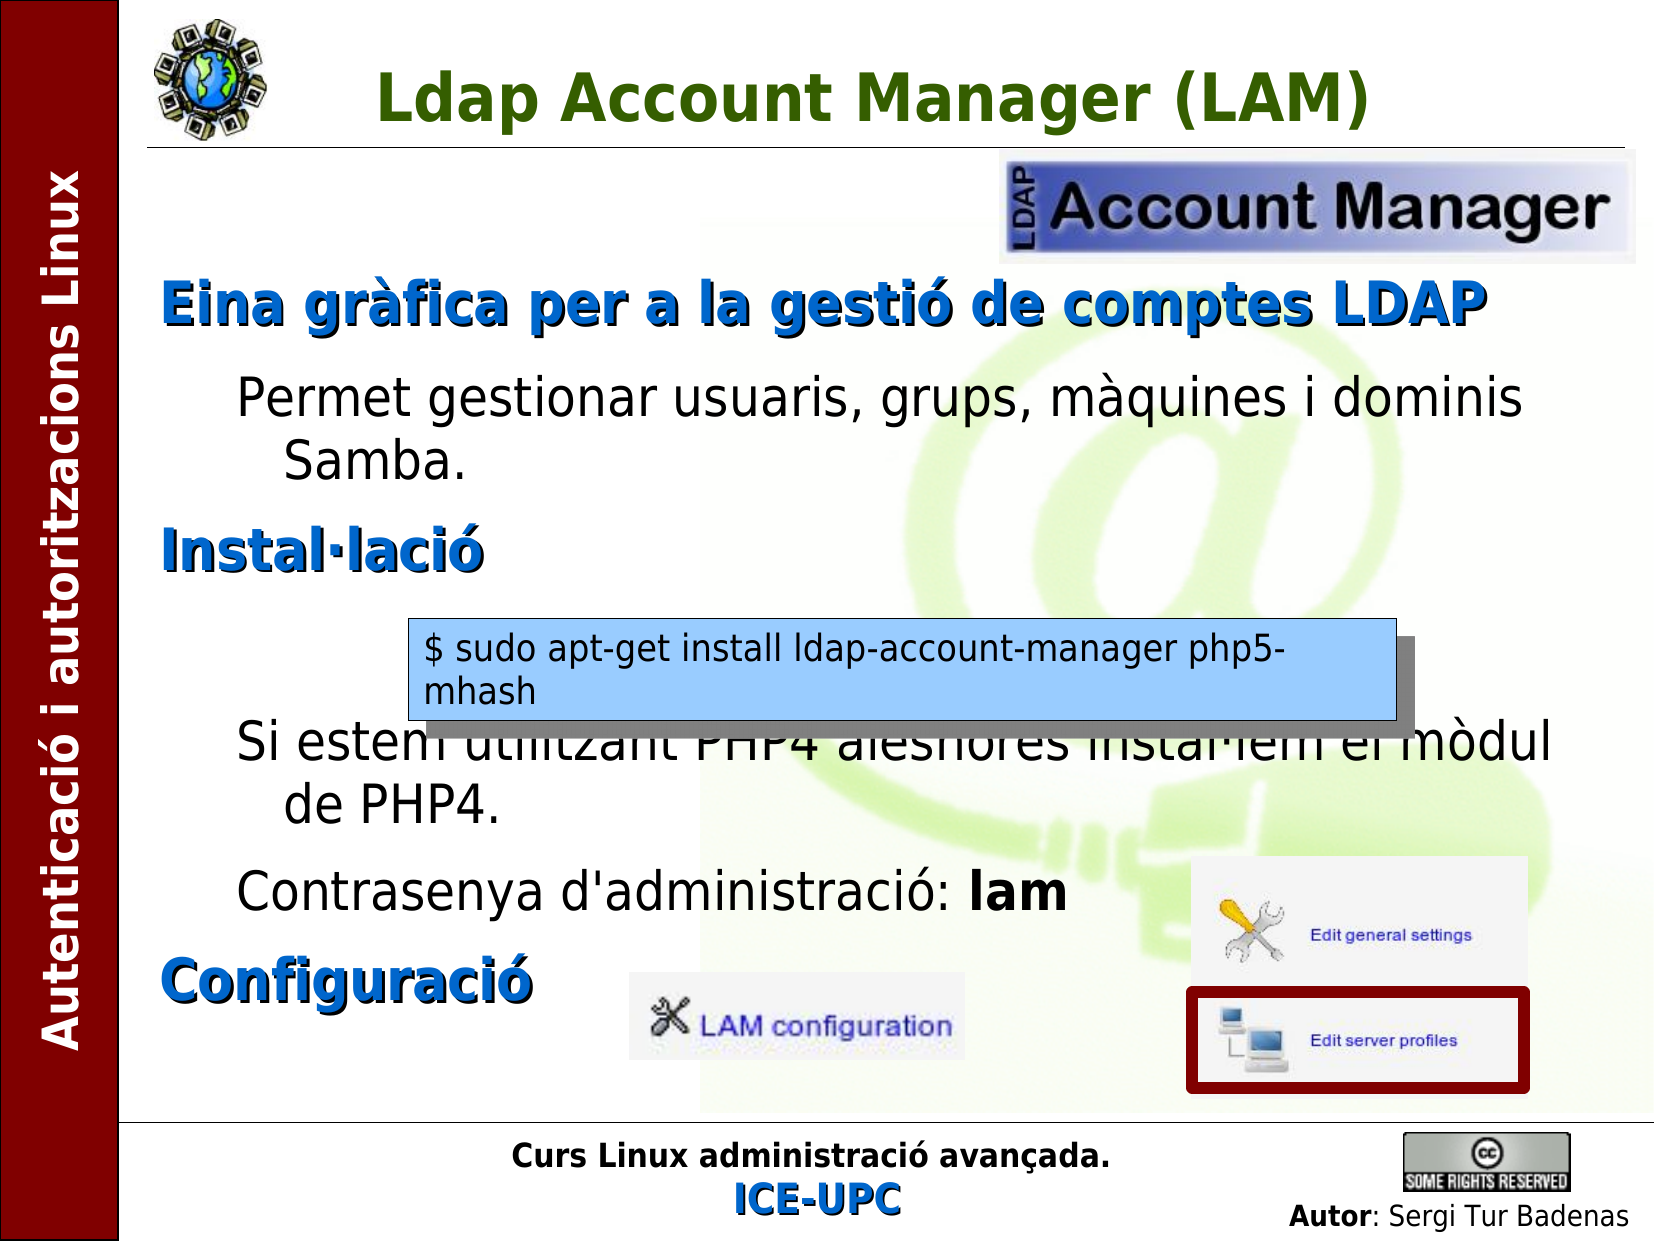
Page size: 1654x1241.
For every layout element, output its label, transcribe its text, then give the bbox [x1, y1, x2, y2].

list Eina gràfica per a la gestió de comptes LDAP Permet gestionar usuaris, grups, màquines i dominis Samba. Instal·lació Si estem utilitzant PHP4 aleshores instal·lem el mòdul de PHP4. Contrasenya d'administració: lam Configuració [141, 172, 1630, 1015]
picture [1198, 998, 1518, 1082]
picture [1403, 1132, 1571, 1192]
title Ldap Account Manager (LAM) [129, 56, 1619, 141]
picture [629, 149, 1654, 1113]
picture [1191, 856, 1528, 987]
picture [154, 19, 268, 56]
text_box $ sudo apt-get install ldap-account-manager php5-mhash [408, 618, 1397, 678]
